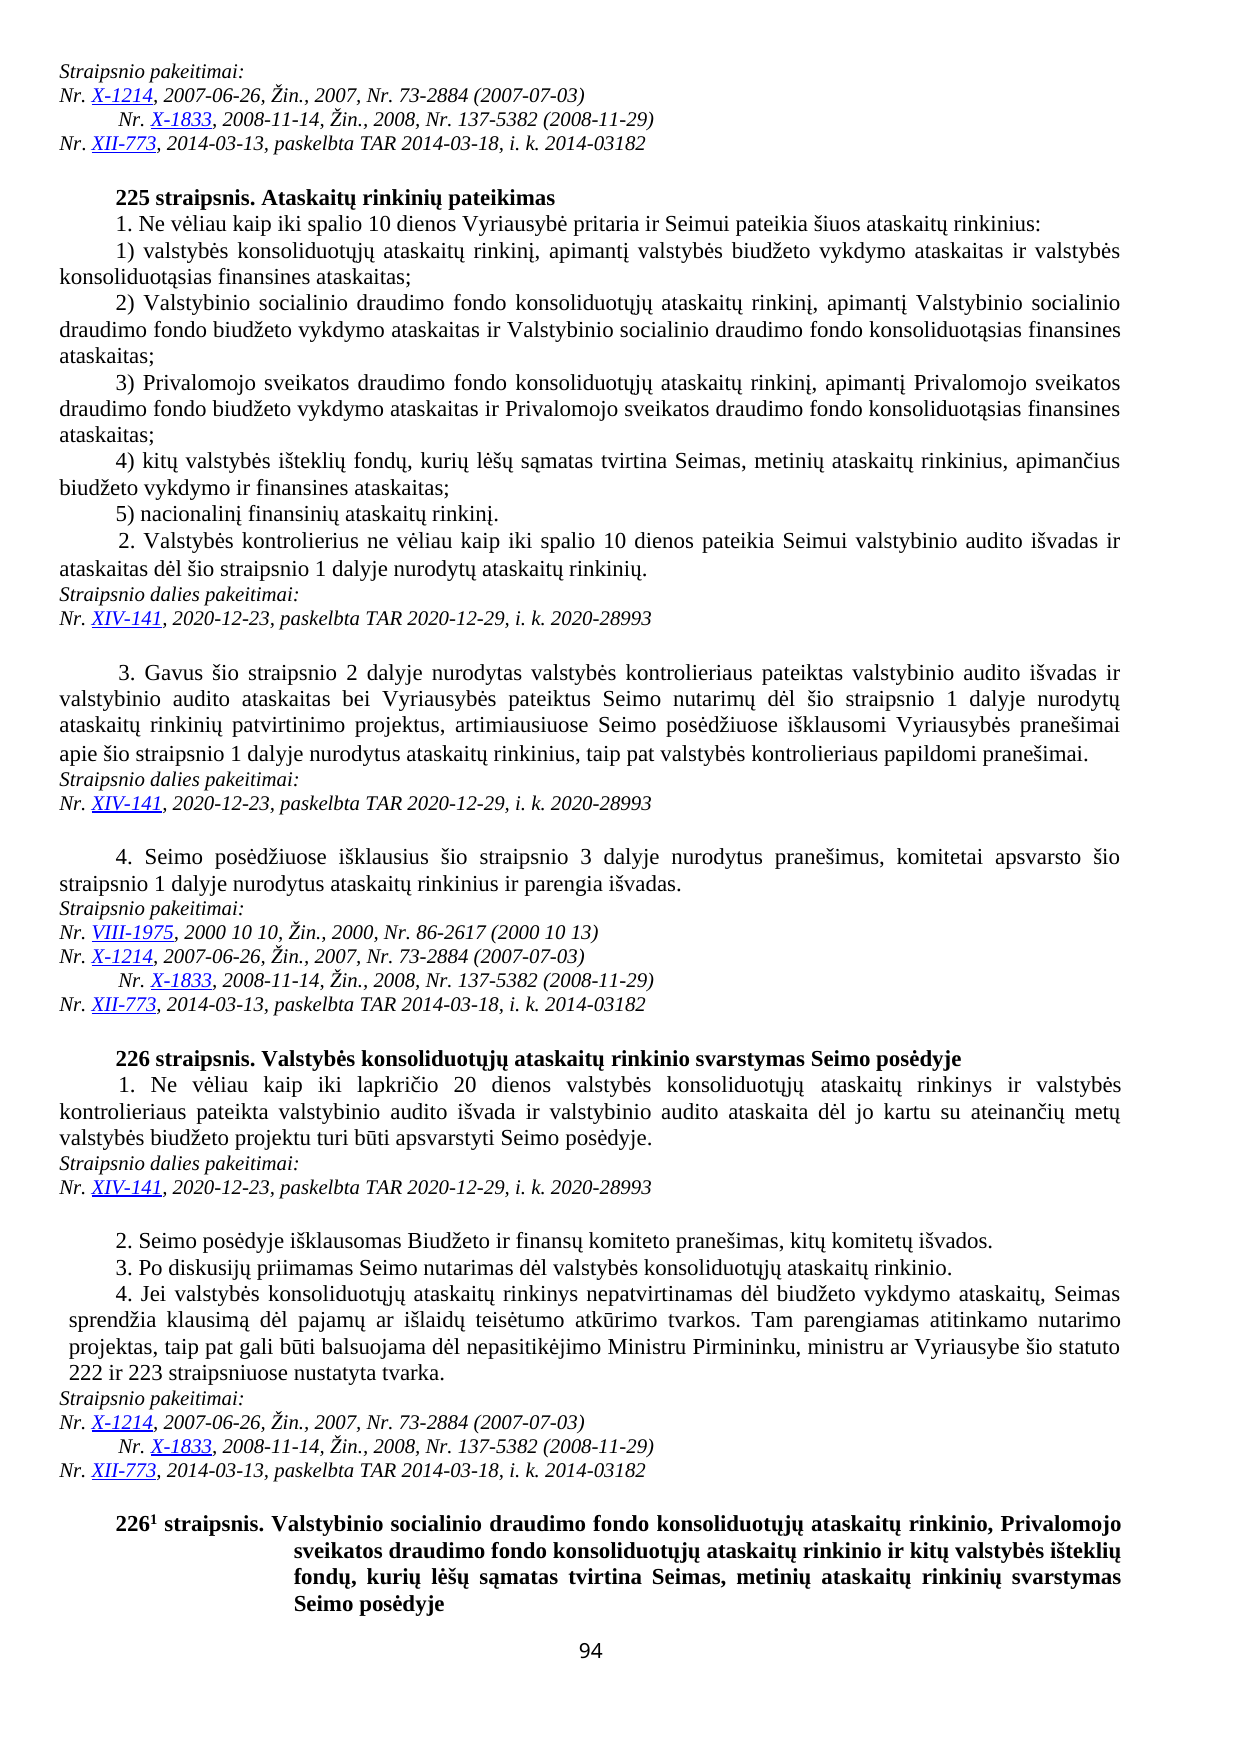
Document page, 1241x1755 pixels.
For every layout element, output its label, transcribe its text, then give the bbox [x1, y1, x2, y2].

text 2. Valstybės kontrolierius ne vėliau kaip iki spalio 10 dienos pateikia Seimui valstybinio audito išvadas ir ataskaitas dėl šio straipsnio 1 dalyje nurodytų ataskaitų rinkinių. [59, 527, 1122, 582]
text Nr. VIII-1975, 2000 10 10, Žin., 2000, Nr. 86-2617 (2000 10 13) [59, 920, 1122, 944]
text 2261 straipsnis. Valstybinio socialinio draudimo fondo konsoliduotųjų ataskaitų rinkinio, Privalomojo sveikatos draudimo fondo konsoliduotųjų ataskaitų rinkinio ir kitų valstybės išteklių fondų, kurių lėšų sąmatas tvirtina Seimas, metinių ataskaitų rinkinių svarstymas Seimo posėdyje [115, 1511, 1122, 1616]
text 2. Seimo posėdyje išklausomas Biudžeto ir finansų komiteto pranešimas, kitų komitetų išvados. [68, 1227, 1122, 1254]
text Straipsnio dalies pakeitimai: [59, 582, 1122, 606]
text Straipsnio dalies pakeitimai: [59, 766, 1122, 791]
text Nr. X-1833, 2008-11-14, Žin., 2008, Nr. 137-5382 (2008-11-29) [59, 107, 1122, 131]
text Nr. XIV-141, 2020-12-23, paskelbta TAR 2020-12-29, i. k. 2020-28993 [59, 1174, 1122, 1199]
text 1. Ne vėliau kaip iki spalio 10 dienos Vyriausybė pritaria ir Seimui pateikia šiuos ataskaitų rinkinius: [59, 210, 1122, 237]
text 2) Valstybinio socialinio draudimo fondo konsoliduotųjų ataskaitų rinkinį, apimantį Valstybinio socialinio draudimo fondo biudžeto vykdymo ataskaitas ir Valstybinio socialinio draudimo fondo konsoliduotąsias finansines ataskaitas; [59, 289, 1122, 368]
text Straipsnio pakeitimai: [59, 59, 1122, 83]
text Nr. X-1214, 2007-06-26, Žin., 2007, Nr. 73-2884 (2007-07-03) [59, 83, 1122, 107]
text Nr. XII-773, 2014-03-13, paskelbta TAR 2014-03-18, i. k. 2014-03182 [59, 992, 1122, 1016]
text 226 straipsnis. Valstybės konsoliduotųjų ataskaitų rinkinio svarstymas Seimo posėdyje [68, 1045, 1122, 1071]
text Straipsnio pakeitimai: [59, 896, 1122, 920]
text Nr. X-1214, 2007-06-26, Žin., 2007, Nr. 73-2884 (2007-07-03) [59, 1409, 1122, 1434]
text 5) nacionalinį finansinių ataskaitų rinkinį. [59, 500, 1122, 527]
text Nr. X-1833, 2008-11-14, Žin., 2008, Nr. 137-5382 (2008-11-29) [59, 1434, 1122, 1458]
text Nr. XIV-141, 2020-12-23, paskelbta TAR 2020-12-29, i. k. 2020-28993 [59, 791, 1122, 814]
text 3) Privalomojo sveikatos draudimo fondo konsoliduotųjų ataskaitų rinkinį, apimantį Privalomojo sveikatos draudimo fondo biudžeto vykdymo ataskaitas ir Privalomojo sveikatos draudimo fondo konsoliduotąsias finansines ataskaitas; [59, 368, 1122, 448]
text 3. Gavus šio straipsnio 2 dalyje nurodytas valstybės kontrolieriaus pateiktas valstybinio audito išvadas ir valstybinio audito ataskaitas bei Vyriausybės pateiktus Seimo nutarimų dėl šio straipsnio 1 dalyje nurodytų ataskaitų rinkinių patvirtinimo projektus, artimiausiuose Seimo posėdžiuose išklausomi Vyriausybės pranešimai apie šio straipsnio 1 dalyje nurodytus ataskaitų rinkinius, taip pat valstybės kontrolieriaus papildomi pranešimai. [59, 659, 1122, 766]
text 225 straipsnis. Ataskaitų rinkinių pateikimas [59, 184, 1122, 210]
text Nr. X-1833, 2008-11-14, Žin., 2008, Nr. 137-5382 (2008-11-29) [59, 968, 1122, 992]
text 4) kitų valstybės išteklių fondų, kurių lėšų sąmatas tvirtina Seimas, metinių ataskaitų rinkinius, apimančius biudžeto vykdymo ir finansines ataskaitas; [59, 448, 1122, 500]
text 3. Po diskusijų priimamas Seimo nutarimas dėl valstybės konsoliduotųjų ataskaitų rinkinio. [68, 1254, 1122, 1280]
text 1. Ne vėliau kaip iki lapkričio 20 dienos valstybės konsoliduotųjų ataskaitų rinkinys ir valstybės kontrolieriaus pateikta valstybinio audito išvada ir valstybinio audito ataskaita dėl jo kartu su ateinančių metų valstybės biudžeto projektu turi būti apsvarstyti Seimo posėdyje. [59, 1071, 1122, 1151]
text 1) valstybės konsoliduotųjų ataskaitų rinkinį, apimantį valstybės biudžeto vykdymo ataskaitas ir valstybės konsoliduotąsias finansines ataskaitas; [59, 237, 1122, 289]
text 4. Jei valstybės konsoliduotųjų ataskaitų rinkinys nepatvirtinamas dėl biudžeto vykdymo ataskaitų, Seimas sprendžia klausimą dėl pajamų ar išlaidų teisėtumo atkūrimo tvarkos. Tam parengiamas atitinkamo nutarimo projektas, taip pat gali būti balsuojama dėl nepasitikėjimo Ministru Pirmininku, ministru ar Vyriausybe šio statuto 222 ir 223 straipsniuose nustatyta tvarka. [68, 1280, 1122, 1386]
text Nr. X-1214, 2007-06-26, Žin., 2007, Nr. 73-2884 (2007-07-03) [59, 944, 1122, 968]
text Straipsnio dalies pakeitimai: [59, 1151, 1122, 1174]
text 4. Seimo posėdžiuose išklausius šio straipsnio 3 dalyje nurodytus pranešimus, komitetai apsvarsto šio straipsnio 1 dalyje nurodytus ataskaitų rinkinius ir parengia išvadas. [59, 843, 1122, 896]
text Straipsnio pakeitimai: [59, 1386, 1122, 1409]
text Nr. XIV-141, 2020-12-23, paskelbta TAR 2020-12-29, i. k. 2020-28993 [59, 606, 1122, 630]
text Nr. XII-773, 2014-03-13, paskelbta TAR 2014-03-18, i. k. 2014-03182 [59, 1458, 1122, 1482]
text Nr. XII-773, 2014-03-13, paskelbta TAR 2014-03-18, i. k. 2014-03182 [59, 131, 1122, 155]
